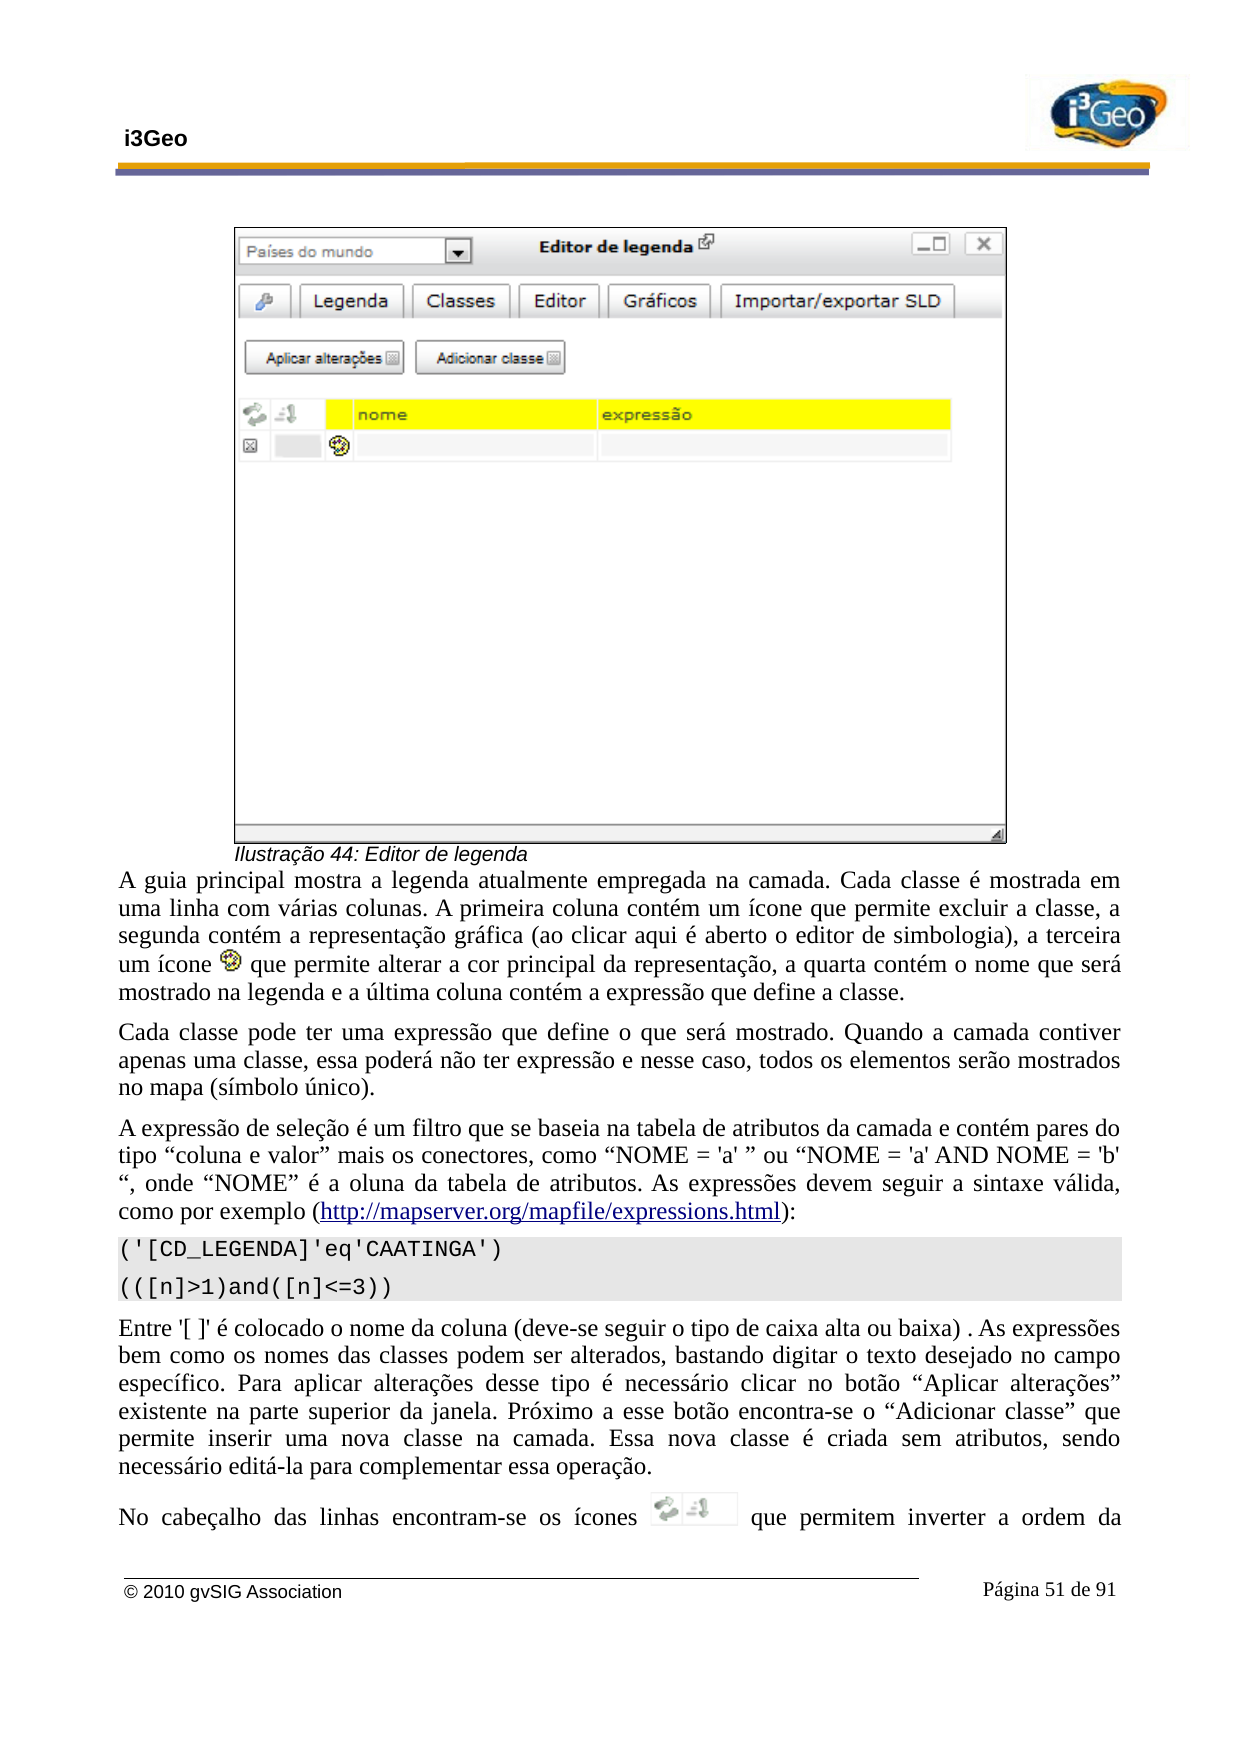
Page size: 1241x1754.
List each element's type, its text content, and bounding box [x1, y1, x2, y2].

text (([n]>1)and([n]<=3)) [118, 1275, 1122, 1301]
text Cada classe pode ter uma expressão que define o que será mostrado. Quando a camada contiver apenas uma classe, essa poderá não ter expressão e nesse caso, todos os elementos serão mostrados no mapa (símbolo único). [118, 1018, 1122, 1101]
text A guia principal mostra a legenda atualmente empregada na camada. Cada classe é mostrada em uma linha com várias colunas. A primeira coluna contém um ícone que permite excluir a classe, a segunda contém a representação gráfica (ao clicar aqui é aberto o editor de simbologia), a terceira um ícone que permite alterar a cor principal da representação, a quarta contém o nome que será mostrado na legenda e a última coluna contém a expressão que define a classe. [118, 214, 1122, 1006]
text Entre '[ ]' é colocado o nome da coluna (deve-se seguir o tipo de caixa alta ou baixa) . As expressões bem como os nomes das classes podem ser alterados, bastando digitar o texto desejado no campo específico. Para aplicar alterações desse tipo é necessário clicar no botão “Aplicar alterações” existente na parte superior da janela. Próximo a esse botão encontra-se o “Adicionar classe” que permite inserir uma nova classe na camada. Essa nova classe é criada sem atributos, sendo necessário editá-la para complementar essa operação. [118, 1314, 1122, 1480]
picture [1025, 74, 1191, 151]
text No cabeçalho das linhas encontram-se os ícones que permitem inverter a ordem da [118, 1492, 1122, 1531]
picture [219, 949, 243, 973]
text ('[CD_LEGENDA]'eq'CAATINGA') [118, 1237, 1122, 1263]
text A expressão de seleção é um filtro que se baseia na tabela de atributos da camada e contém pares do tipo “coluna e valor” mais os conectores, como “NOME = 'a' ” ou “NOME = 'a' AND NOME = 'b' “, onde “NOME” é a oluna da tabela de atributos. As expressões devem seguir a sintaxe válida, como por exemplo (http://mapserver.org/mapfile/expressions.html): [118, 1114, 1122, 1224]
picture [650, 1492, 739, 1526]
picture [235, 228, 1006, 843]
text Ilustração 44: Editor de legenda [234, 844, 1006, 866]
